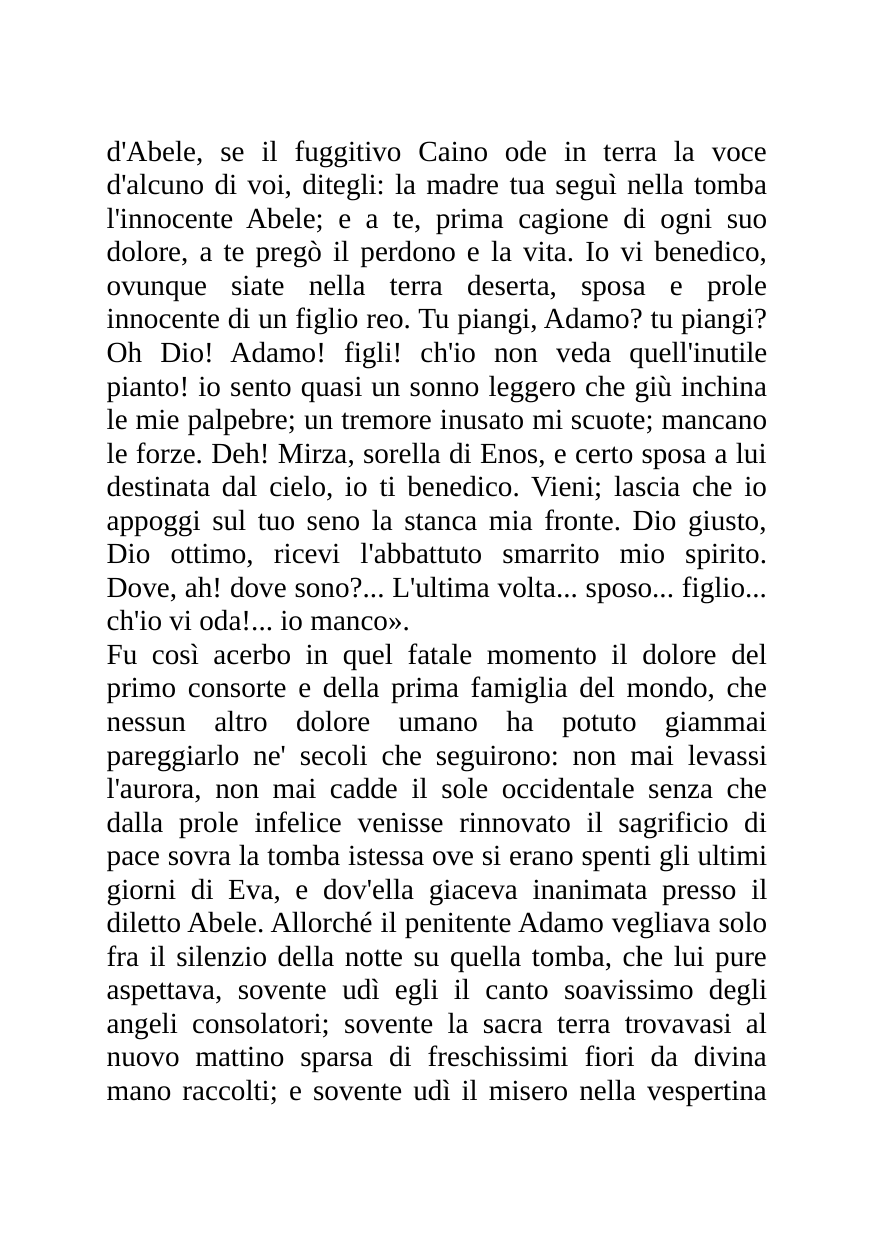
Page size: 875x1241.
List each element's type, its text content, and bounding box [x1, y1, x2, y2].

text Fu così acerbo in quel fatale momento il dolore del primo consorte e della prima famiglia del mondo, che nessun altro dolore umano ha potuto giammai pareggiarlo ne' secoli che seguirono: non mai levassi l'aurora, non mai cadde il sole occidentale senza che dalla prole infelice venisse rinnovato il sagrificio di pace sovra la tomba istessa ove si erano spenti gli ultimi giorni di Eva, e dov'ella giaceva inanimata presso il diletto Abele. Allorché il penitente Adamo vegliava solo fra il silenzio della notte su quella tomba, che lui pure aspettava, sovente udì egli il canto soavissimo degli angeli consolatori; sovente la sacra terra trovavasi al nuovo mattino sparsa di freschissimi fiori da divina mano raccolti; e sovente udì il misero nella vespertina [106, 637, 768, 1107]
text d'Abele, se il fuggitivo Caino ode in terra la voce d'alcuno di voi, ditegli: la madre tua seguì nella tomba l'innocente Abele; e a te, prima cagione di ogni suo dolore, a te pregò il perdono e la vita. Io vi benedico, ovunque siate nella terra deserta, sposa e prole innocente di un figlio reo. Tu piangi, Adamo? tu piangi? Oh Dio! Adamo! figli! ch'io non veda quell'inutile pianto! io sento quasi un sonno leggero che giù inchina le mie palpebre; un tremore inusato mi scuote; mancano le forze. Deh! Mirza, sorella di Enos, e certo sposa a lui destinata dal cielo, io ti benedico. Vieni; lascia che io appoggi sul tuo seno la stanca mia fronte. Dio giusto, Dio ottimo, ricevi l'abbattuto smarrito mio spirito. Dove, ah! dove sono?... L'ultima volta... sposo... figlio... ch'io vi oda!... io manco». [106, 134, 768, 637]
